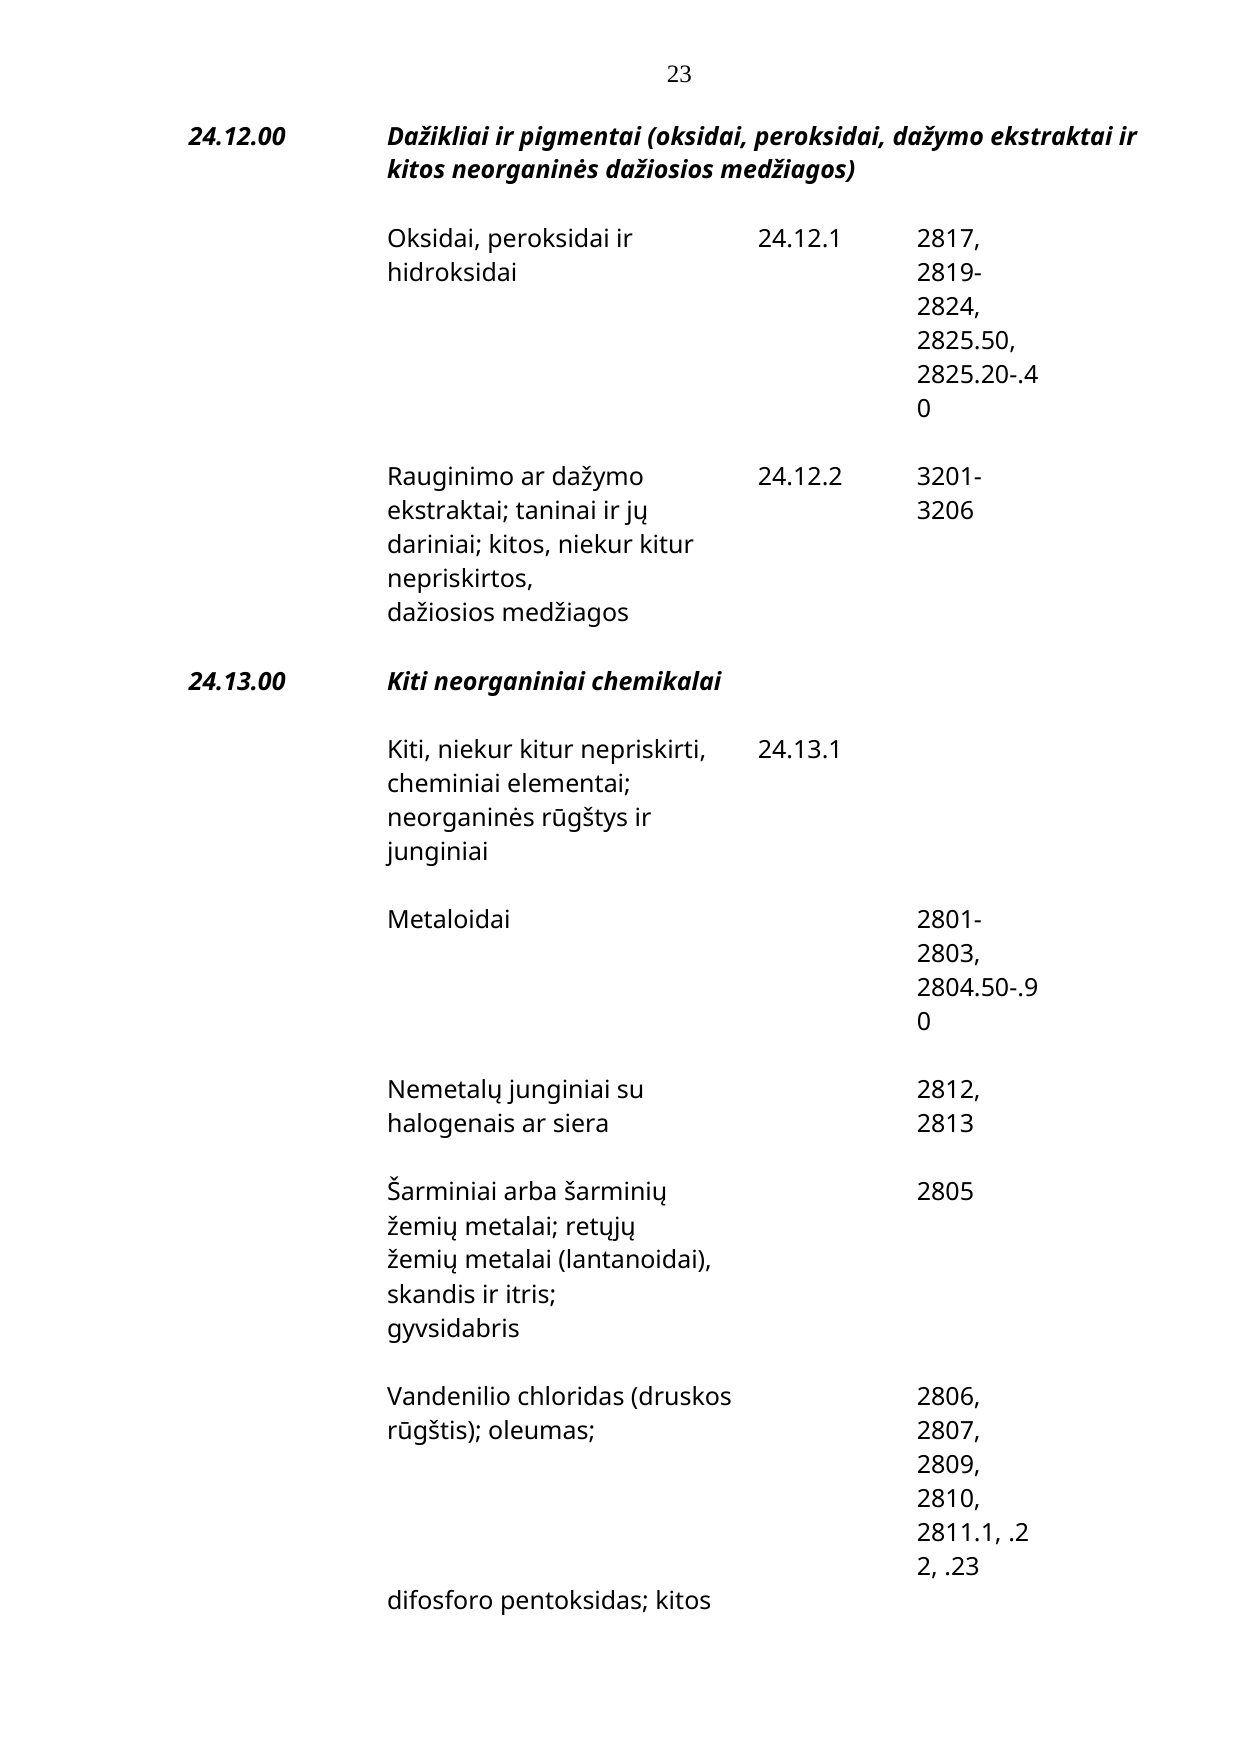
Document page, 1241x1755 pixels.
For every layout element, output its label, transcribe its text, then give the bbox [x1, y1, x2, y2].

table_cell Dažikliai ir pigmentai (oksidai, peroksidai, dažymo ekstraktai ir kitos neorganinės dažiosios medžiagos) [376, 118, 1204, 186]
table_cell [746, 663, 905, 697]
table_cell [323, 902, 376, 1038]
table_cell [376, 868, 746, 902]
table_cell 24.12.00 [177, 118, 323, 186]
table_cell [746, 1344, 905, 1378]
table_cell Rauginimo ar dažymo ekstraktai; taninai ir jų [376, 459, 746, 527]
table_cell [905, 1242, 1054, 1310]
table_cell [905, 1583, 1054, 1617]
table_cell [376, 425, 746, 459]
table_cell [746, 1072, 905, 1140]
table_cell [177, 1242, 323, 1310]
table_cell [905, 595, 1054, 629]
table_cell gyvsidabris [376, 1310, 746, 1344]
table_cell [905, 697, 1054, 731]
table_cell [323, 1344, 376, 1378]
table_cell [323, 868, 376, 902]
table_cell [905, 1310, 1054, 1344]
table_cell [1054, 1140, 1204, 1174]
table_cell [177, 902, 323, 1038]
table_cell [1054, 697, 1204, 731]
table_cell [177, 868, 323, 902]
table_cell [1054, 1379, 1204, 1583]
table_cell [905, 868, 1054, 902]
table_cell [323, 527, 376, 595]
table_cell [177, 459, 323, 527]
table_cell [323, 1310, 376, 1344]
table_cell [1054, 425, 1204, 459]
table_cell [323, 697, 376, 731]
table_cell [1054, 663, 1204, 697]
table_cell [746, 902, 905, 1038]
table_cell [323, 459, 376, 527]
table_cell [376, 1140, 746, 1174]
table_cell [1054, 629, 1204, 663]
table_cell Nemetalų junginiai su halogenais ar siera [376, 1072, 746, 1140]
table_cell [323, 663, 376, 697]
table_cell [323, 1072, 376, 1140]
table_cell [1054, 459, 1204, 527]
table_cell [177, 1344, 323, 1378]
table_cell [746, 1310, 905, 1344]
table_cell [1054, 731, 1204, 799]
table_cell [177, 629, 323, 663]
table_cell [177, 1038, 323, 1072]
table_cell [1054, 1310, 1204, 1344]
table_cell [376, 1038, 746, 1072]
table_cell [323, 731, 376, 799]
table_cell [177, 1140, 323, 1174]
table_cell [746, 595, 905, 629]
table_cell [905, 186, 1054, 220]
table_cell [905, 1344, 1054, 1378]
table_cell [746, 425, 905, 459]
table_cell [1054, 868, 1204, 902]
table_cell [746, 1379, 905, 1583]
table_cell [746, 629, 905, 663]
table_cell Metaloidai [376, 902, 746, 1038]
table_cell 2805 [905, 1174, 1054, 1242]
table_cell [376, 1344, 746, 1378]
table_cell [323, 629, 376, 663]
table_cell [177, 527, 323, 595]
table_cell [323, 1174, 376, 1242]
table_cell [323, 118, 376, 186]
table_cell [746, 1583, 905, 1617]
table_cell [376, 697, 746, 731]
table_cell neorganinės rūgštys ir junginiai [376, 799, 746, 867]
table_cell [177, 697, 323, 731]
table_cell [1054, 1344, 1204, 1378]
table_cell [1054, 527, 1204, 595]
table_cell [177, 1379, 323, 1583]
table_cell [1054, 902, 1204, 1038]
table_cell [1054, 1038, 1204, 1072]
table_cell [323, 220, 376, 425]
table_cell [323, 1583, 376, 1617]
table_cell [746, 1242, 905, 1310]
table_cell 2801-2803, 2804.50-.90 [905, 902, 1054, 1038]
table_cell [905, 663, 1054, 697]
table_cell [376, 629, 746, 663]
table_cell 24.12.2 [746, 459, 905, 527]
table_cell [905, 425, 1054, 459]
table_cell [905, 731, 1054, 799]
table_cell dažiosios medžiagos [376, 595, 746, 629]
table_cell [746, 186, 905, 220]
table_cell žemių metalai (lantanoidai), skandis ir itris; [376, 1242, 746, 1310]
table_cell [746, 527, 905, 595]
table_cell 24.13.1 [746, 731, 905, 799]
table_cell Oksidai, peroksidai ir hidroksidai [376, 220, 746, 425]
table_cell [1054, 186, 1204, 220]
table_cell [746, 868, 905, 902]
table_cell [177, 595, 323, 629]
table_cell [905, 799, 1054, 867]
table_cell [376, 186, 746, 220]
table_cell [323, 1140, 376, 1174]
table_cell [323, 1038, 376, 1072]
table_cell difosforo pentoksidas; kitos [376, 1583, 746, 1617]
table_cell [1054, 1242, 1204, 1310]
table_cell [323, 1242, 376, 1310]
table_cell [323, 595, 376, 629]
table_cell 2806, 2807, 2809, 2810, 2811.1, .22, .23 [905, 1379, 1054, 1583]
table_cell [177, 1310, 323, 1344]
table_cell [323, 799, 376, 867]
table_cell [323, 425, 376, 459]
table_cell [177, 799, 323, 867]
table_cell [1054, 1174, 1204, 1242]
table_cell [177, 1583, 323, 1617]
table_cell [746, 799, 905, 867]
table_cell [177, 425, 323, 459]
table_cell [1054, 220, 1204, 425]
table_cell Kiti neorganiniai chemikalai [376, 663, 746, 697]
table_cell [177, 186, 323, 220]
table_cell [905, 1038, 1054, 1072]
table_cell [905, 629, 1054, 663]
table_cell [746, 1174, 905, 1242]
table_cell [746, 1038, 905, 1072]
table_cell [746, 697, 905, 731]
table_cell [1054, 1583, 1204, 1617]
table_cell [905, 1140, 1054, 1174]
table_cell [746, 1140, 905, 1174]
table_cell [1054, 1072, 1204, 1140]
table_cell Šarminiai arba šarminių žemių metalai; retųjų [376, 1174, 746, 1242]
table_cell Kiti, niekur kitur nepriskirti, cheminiai elementai; [376, 731, 746, 799]
table_cell [177, 731, 323, 799]
table_cell [1054, 595, 1204, 629]
table_cell Vandenilio chloridas (druskos rūgštis); oleumas; [376, 1379, 746, 1583]
table_cell 24.13.00 [177, 663, 323, 697]
table_cell 2812, 2813 [905, 1072, 1054, 1140]
table_cell 2817, 2819-2824, 2825.50, 2825.20-.40 [905, 220, 1054, 425]
table_cell 24.12.1 [746, 220, 905, 425]
table_cell [1054, 799, 1204, 867]
table_cell dariniai; kitos, niekur kitur nepriskirtos, [376, 527, 746, 595]
table_cell [177, 1174, 323, 1242]
table_cell [177, 220, 323, 425]
table_cell [323, 1379, 376, 1583]
table_cell [323, 186, 376, 220]
table_cell 3201- 3206 [905, 459, 1054, 527]
table_cell [177, 1072, 323, 1140]
table_cell [905, 527, 1054, 595]
